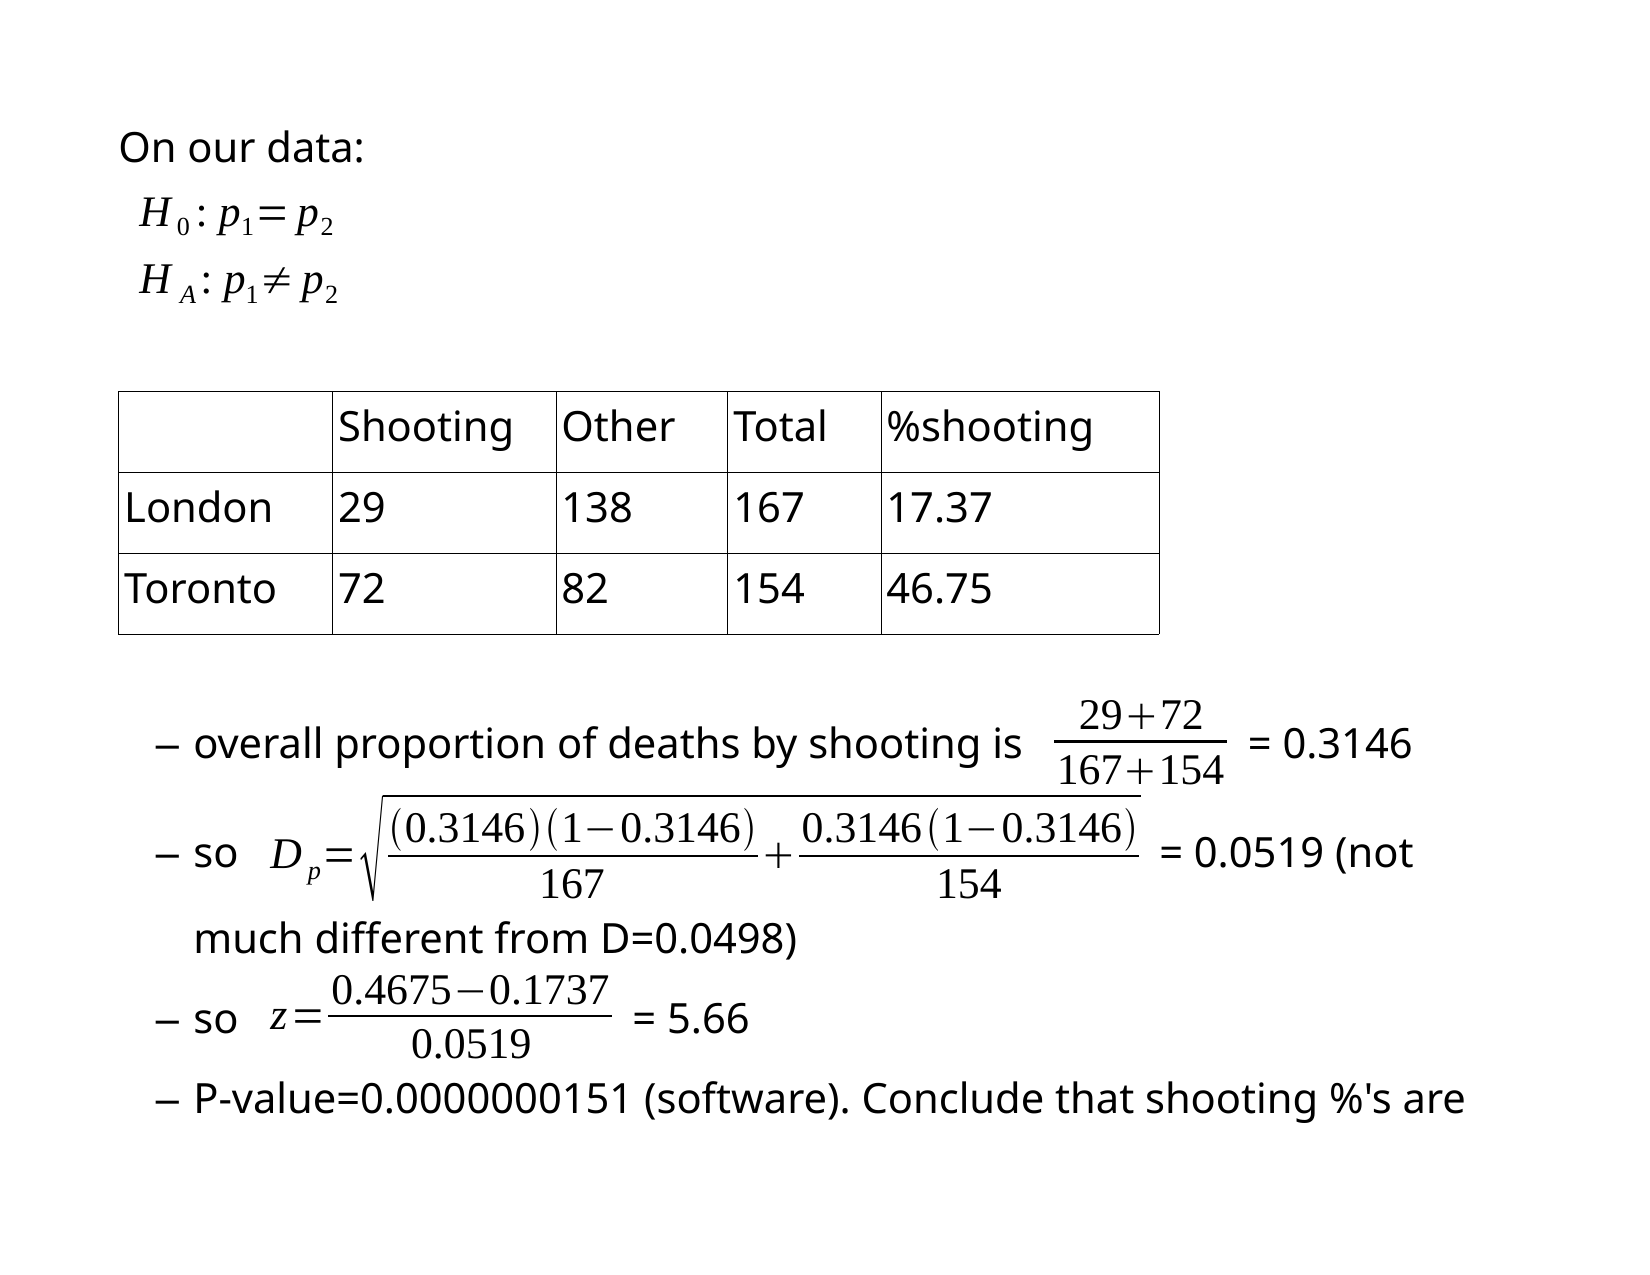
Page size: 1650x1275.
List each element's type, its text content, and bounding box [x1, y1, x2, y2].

table_cell 17.37 [882, 473, 1159, 553]
table_cell London [119, 473, 332, 553]
table_header Shooting [333, 392, 556, 472]
list P-value=0.0000000151 (software). Conclude that shooting %'s are [156, 1069, 1532, 1126]
table_cell 167 [728, 473, 881, 553]
table_cell 72 [333, 554, 556, 633]
text On our data: [118, 118, 1532, 175]
table_cell Toronto [119, 554, 332, 633]
list so = 0.0519 (not much different from D=0.0498) [156, 794, 1532, 965]
table_header %shooting [882, 392, 1159, 472]
table_cell 29 [333, 473, 556, 553]
list so = 5.66 [156, 965, 1532, 1069]
table_header Other [557, 392, 727, 472]
list overall proportion of deaths by shooting is = 0.3146 [156, 690, 1532, 794]
table_cell 46.75 [882, 554, 1159, 633]
table_cell 154 [728, 554, 881, 633]
table_cell 82 [557, 554, 727, 633]
table_cell 138 [557, 473, 727, 553]
table_header [119, 392, 332, 472]
table_header Total [728, 392, 881, 472]
